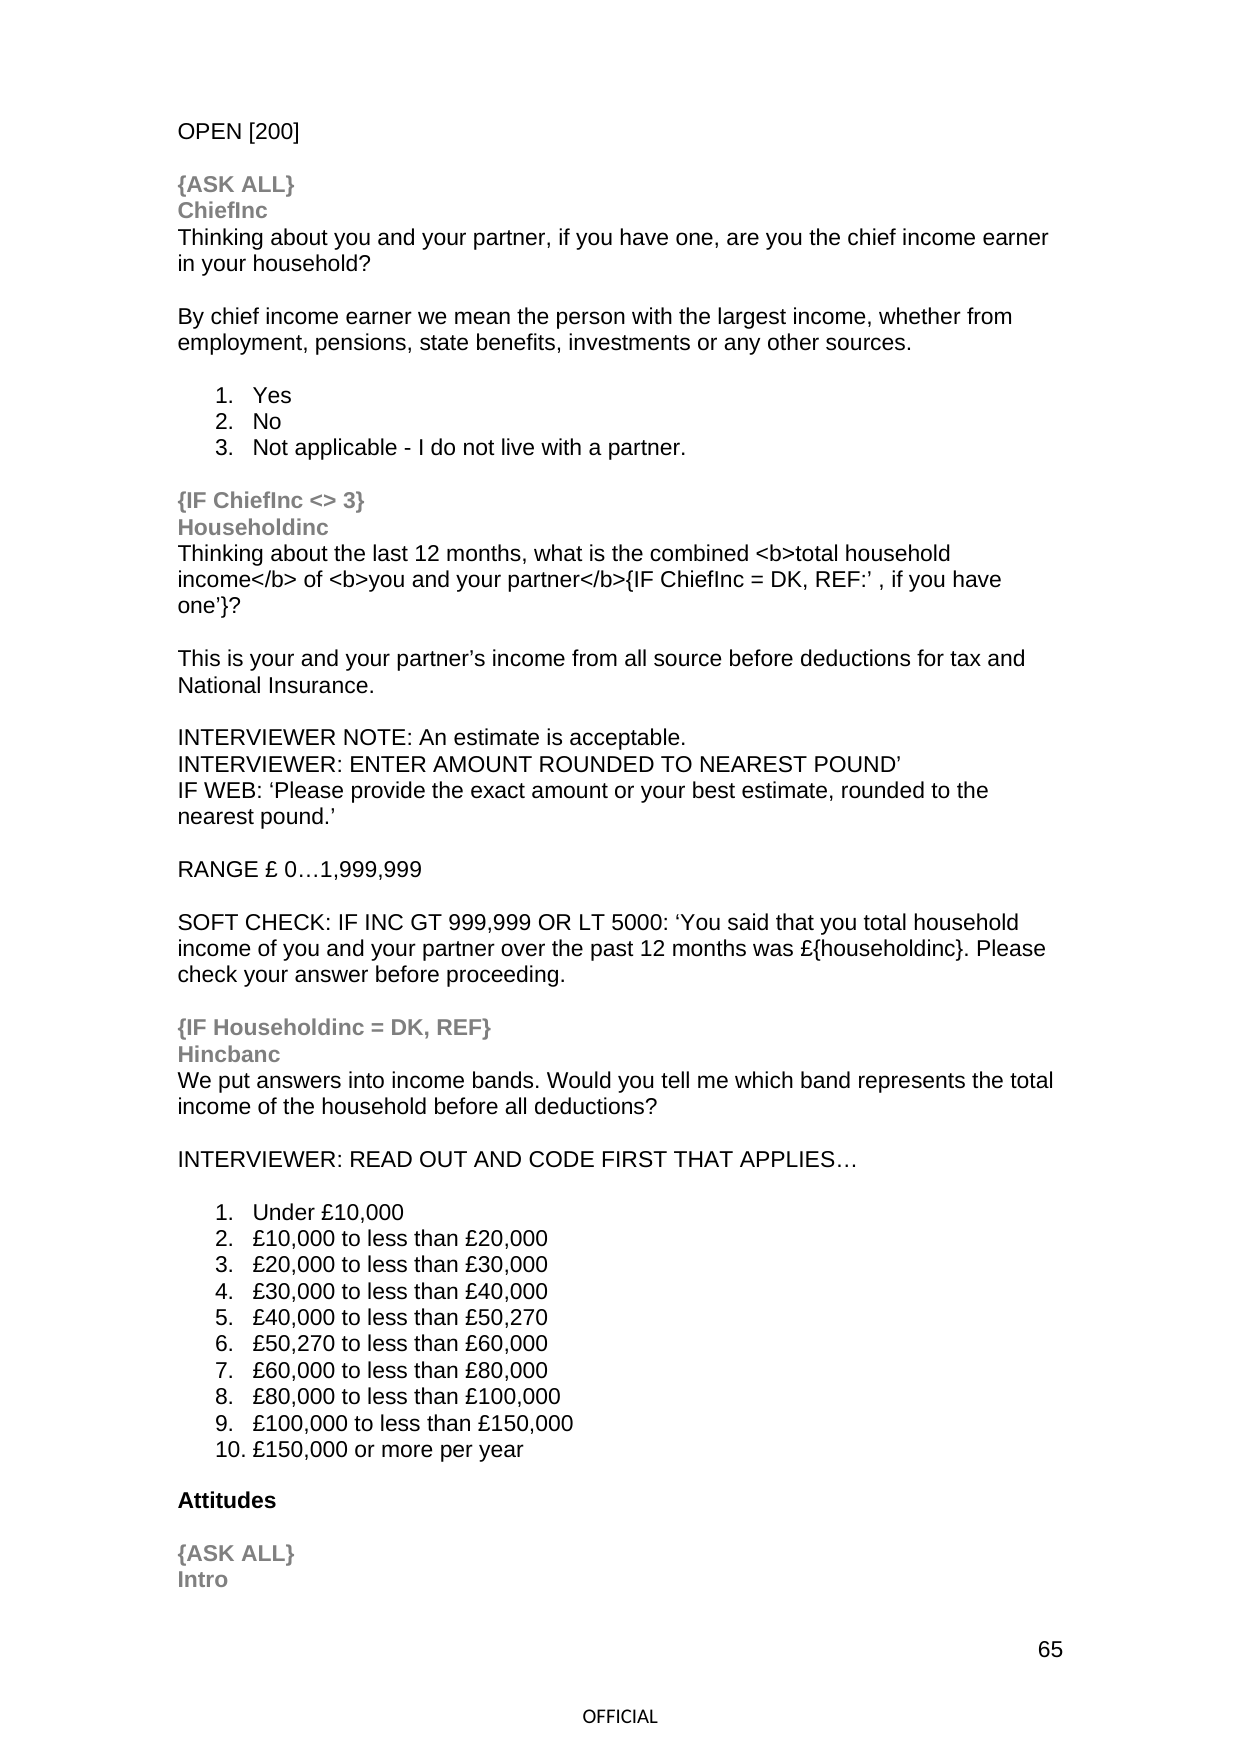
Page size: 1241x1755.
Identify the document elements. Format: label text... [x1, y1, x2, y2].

text INTERVIEWER NOTE: An estimate is acceptable. [177, 724, 1063, 751]
text Householdinc [177, 513, 1063, 540]
text Thinking about the last 12 months, what is the combined <b>total household income</b> of <b>you and your partner</b>{IF ChiefInc = DK, REF:’ , if you have one’}? [177, 540, 1063, 619]
text Hincbanc [177, 1041, 1063, 1067]
list £10,000 to less than £20,000 [215, 1225, 1063, 1251]
list £100,000 to less than £150,000 [215, 1409, 1063, 1436]
text OPEN [200] [177, 118, 1063, 144]
text {ASK ALL} [177, 171, 1063, 197]
text This is your and your partner’s income from all source before deductions for tax and National Insurance. [177, 645, 1063, 698]
list £40,000 to less than £50,270 [215, 1304, 1063, 1330]
list £60,000 to less than £80,000 [215, 1357, 1063, 1383]
list Yes [215, 382, 1063, 408]
list £50,270 to less than £60,000 [215, 1330, 1063, 1357]
text {ASK ALL} [177, 1540, 1063, 1566]
list Under £10,000 [215, 1199, 1063, 1225]
list £80,000 to less than £100,000 [215, 1383, 1063, 1409]
text {IF Householdinc = DK, REF} [177, 1014, 1063, 1041]
text We put answers into income bands. Would you tell me which band represents the total income of the household before all deductions? [177, 1067, 1063, 1119]
list £20,000 to less than £30,000 [215, 1251, 1063, 1278]
text By chief income earner we mean the person with the largest income, whether from employment, pensions, state benefits, investments or any other sources. [177, 303, 1063, 355]
text INTERVIEWER: READ OUT AND CODE FIRST THAT APPLIES… [177, 1146, 1063, 1172]
text Intro [177, 1566, 1063, 1593]
text IF WEB: ‘Please provide the exact amount or your best estimate, rounded to the nearest pound.’ [177, 777, 1063, 830]
text Thinking about you and your partner, if you have one, are you the chief income earner in your household? [177, 223, 1063, 276]
text ChiefInc [177, 197, 1063, 223]
subtitle Attitudes [177, 1487, 1063, 1513]
text RANGE £ 0…1,999,999 [177, 856, 1063, 882]
text INTERVIEWER: ENTER AMOUNT ROUNDED TO NEAREST POUND’ [177, 751, 1063, 777]
text {IF ChiefInc <> 3} [177, 487, 1063, 513]
text SOFT CHECK: IF INC GT 999,999 OR LT 5000: ‘You said that you total household income of you and your partner over the past 12 months was £{householdinc}. Please check your answer before proceeding. [177, 909, 1063, 988]
list Not applicable - I do not live with a partner. [215, 434, 1063, 461]
list No [215, 408, 1063, 434]
list £150,000 or more per year [215, 1436, 1063, 1462]
list £30,000 to less than £40,000 [215, 1278, 1063, 1304]
